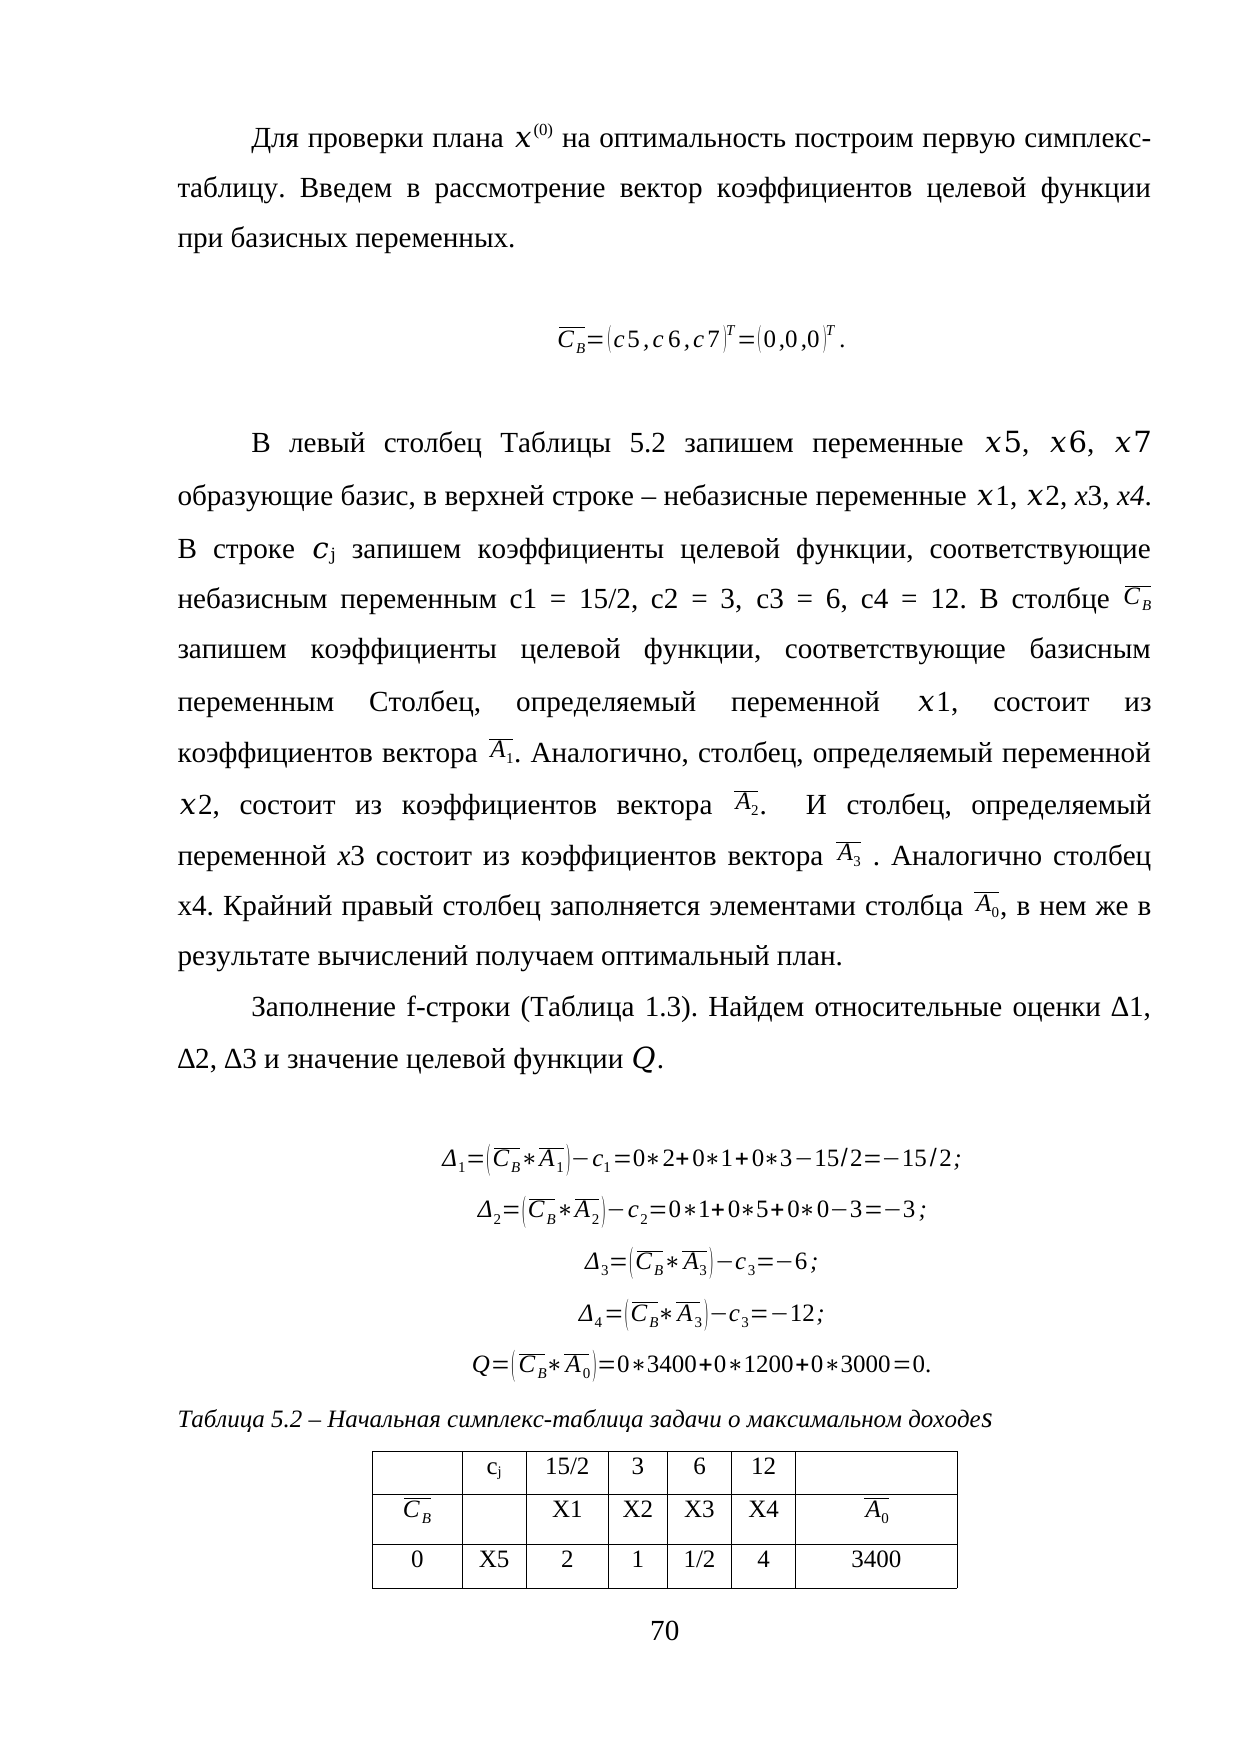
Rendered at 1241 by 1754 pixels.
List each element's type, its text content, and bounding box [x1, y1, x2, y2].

table_header 3 [609, 1452, 667, 1494]
table_cell 2 [527, 1545, 608, 1587]
table_cell X4 [732, 1495, 795, 1544]
table_cell X1 [527, 1495, 608, 1544]
table_header 12 [732, 1452, 795, 1494]
table_cell X5 [463, 1545, 526, 1587]
table_cell 3400 [796, 1545, 957, 1587]
table_header [373, 1452, 462, 1494]
table_cell 4 [732, 1545, 795, 1587]
table_cell 1 [609, 1545, 667, 1587]
table_cell X2 [609, 1495, 667, 1544]
table_cell 0 [373, 1545, 462, 1587]
table_cell [373, 1495, 462, 1544]
text Заполнение f-строки (Таблица 1.3). Найдем относительные оценки ∆1, ∆2, ∆3 и значение целевой функции 𝑄. [177, 989, 1152, 1075]
table_header сj [463, 1452, 526, 1494]
table_header [796, 1452, 957, 1494]
table_cell [796, 1495, 957, 1544]
table_cell [463, 1495, 526, 1544]
text Для проверки плана 𝑥(0) на оптимальность построим первую симплекс-таблицу. Введем в рассмотрение вектор коэффициентов целевой функции при базисных переменных. [177, 118, 1152, 254]
table_header 15/2 [527, 1452, 608, 1494]
text Таблица 5.2 – Начальная симплекс-таблица задачи о максимальном доходеs [177, 1401, 1152, 1434]
table_header 6 [668, 1452, 731, 1494]
table_cell X3 [668, 1495, 731, 1544]
text В левый столбец Таблицы 5.2 запишем переменные 𝑥5, 𝑥6, 𝑥7 образующие базис, в верхней строке – небазисные переменные 𝑥1, 𝑥2, x3, x4. В строке 𝑐j запишем коэффициенты целевой функции, соответствующие небазисным переменным с1 = 15/2, с2 = 3, c3 = 6, c4 = 12. В столбце запишем коэффициенты целевой функции, соответствующие базисным переменным Столбец, определяемый переменной 𝑥1, состоит из коэффициентов вектора . Аналогично, столбец, определяемый переменной 𝑥2, состоит из коэффициентов вектора . И столбец, определяемый переменной х3 состоит из коэффициентов вектора . Аналогично столбец x4. Крайний правый столбец заполняется элементами столбца , в нем же в результате вычислений получаем оптимальный план. [177, 424, 1152, 972]
table_cell 1/2 [668, 1545, 731, 1587]
